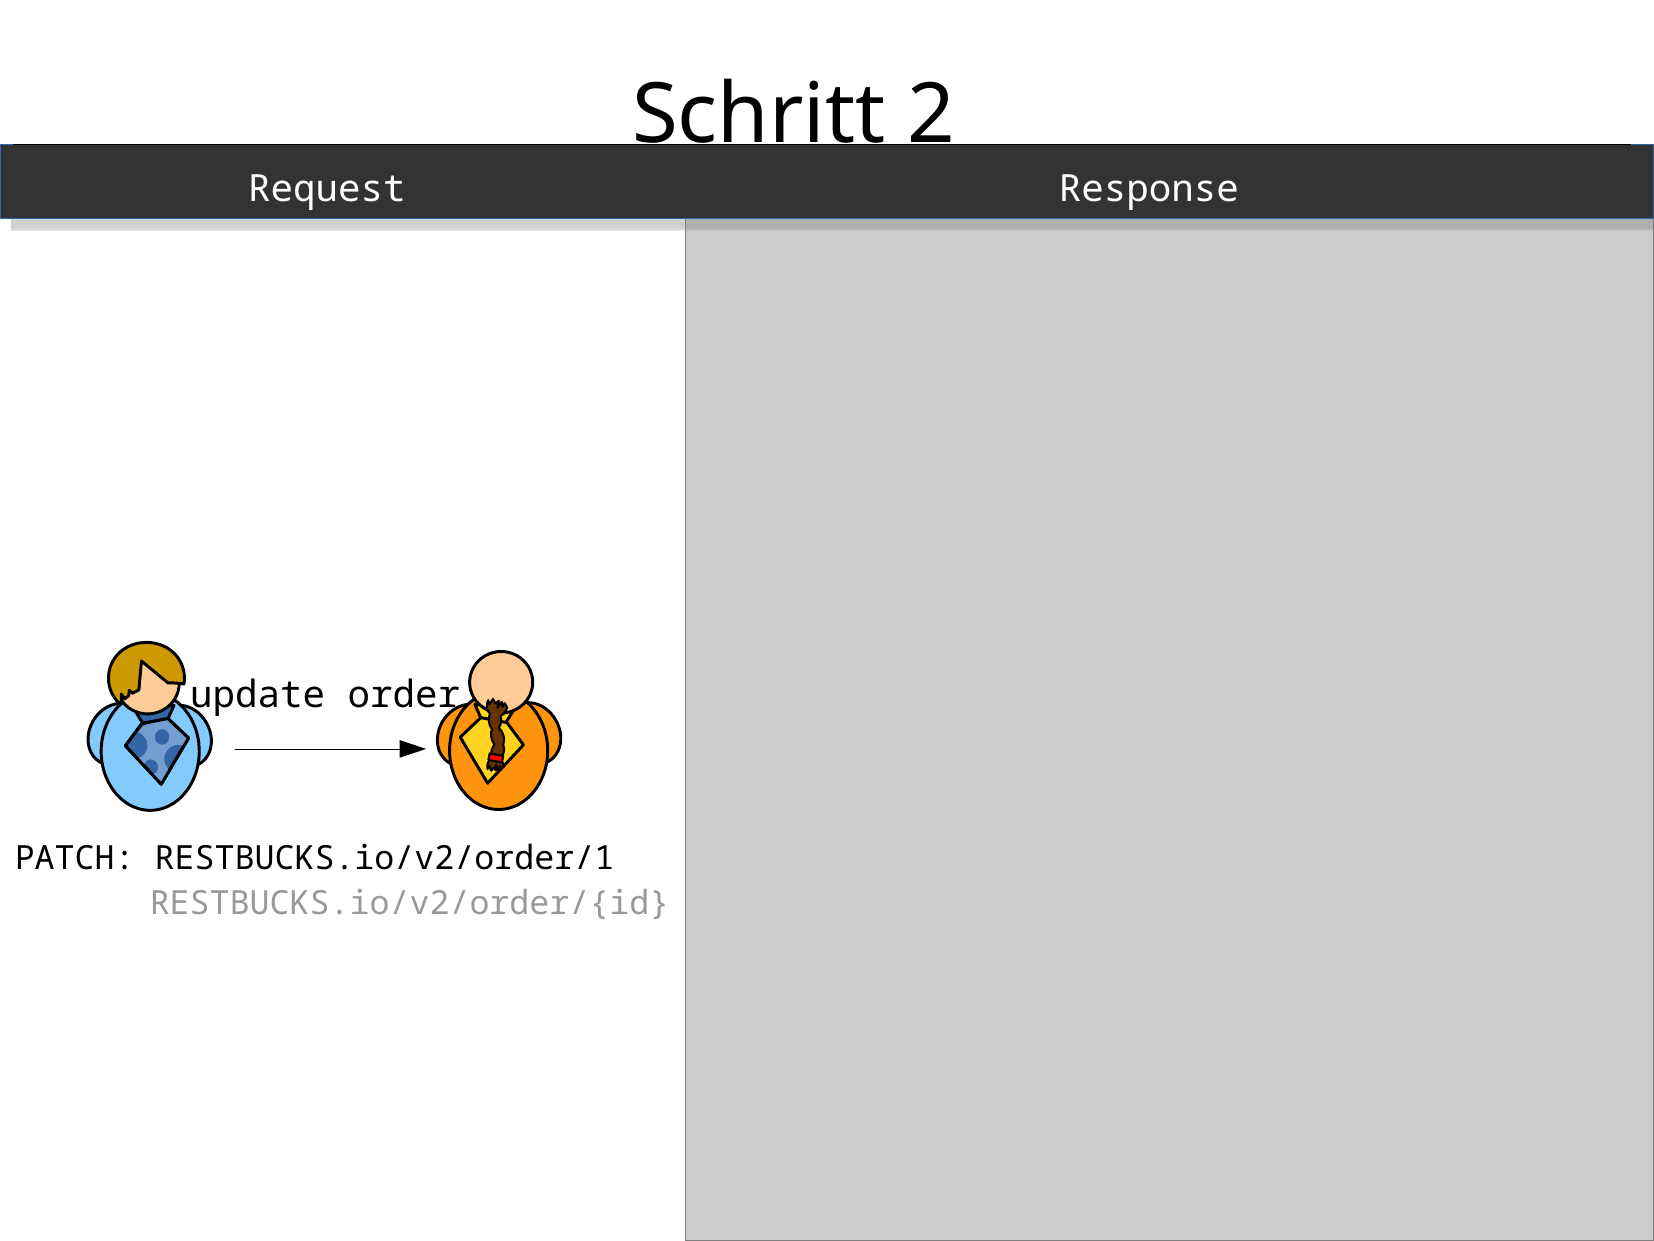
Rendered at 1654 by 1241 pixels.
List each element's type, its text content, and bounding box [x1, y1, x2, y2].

text_box [0, 144, 1654, 1241]
text_box update order [175, 660, 498, 719]
text_box [88, 642, 212, 811]
text_box Response [1044, 153, 1254, 213]
text_box Request [233, 153, 421, 213]
text_box PATCH: RESTBUCKS.io/v2/order/1 RESTBUCKS.io/v2/order/{id} [0, 826, 686, 958]
text_box [437, 651, 561, 810]
text_box Schritt 2 [617, 46, 1062, 145]
